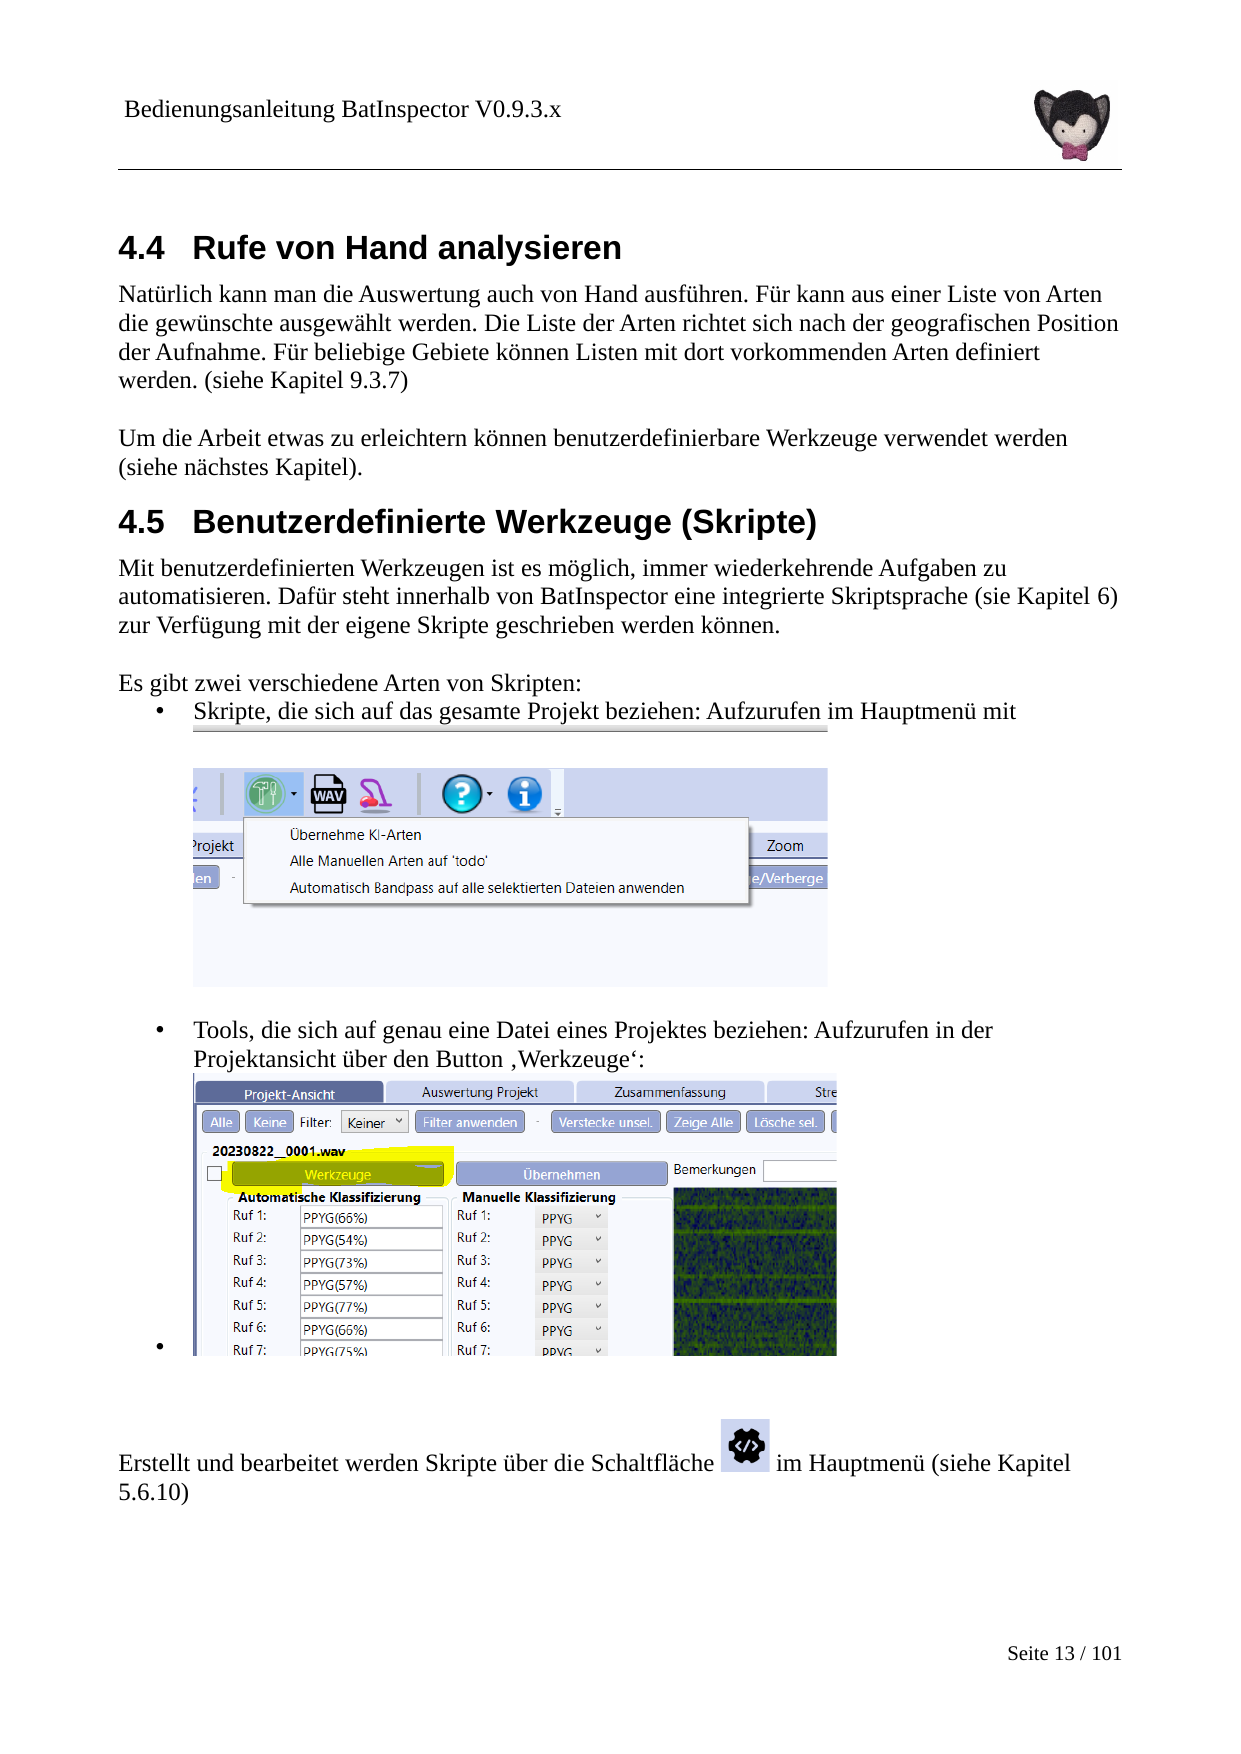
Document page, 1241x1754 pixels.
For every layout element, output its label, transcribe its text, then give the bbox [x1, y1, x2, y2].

picture [720, 1418, 770, 1472]
picture [1030, 80, 1119, 169]
text Es gibt zwei verschiedene Arten von Skripten: [118, 668, 1122, 696]
picture [193, 1073, 837, 1356]
text Natürlich kann man die Auswertung auch von Hand ausführen. Für kann aus einer Liste von Arten die gewünschte ausgewählt werden. Die Liste der Arten richtet sich nach der geografischen Position der Aufnahme. Für beliebige Gebiete können Listen mit dort vorkommenden Arten definiert werden. (siehe Kapitel 9.3.7) [118, 279, 1122, 394]
subtitle Benutzerdefinierte Werkzeuge (Skripte) [118, 501, 1122, 540]
text Mit benutzerdefinierten Werkzeugen ist es möglich, immer wiederkehrende Aufgaben zu automatisieren. Dafür steht innerhalb von BatInspector eine integrierte Skriptsprache (sie Kapitel 6) zur Verfügung mit der eigene Skripte geschrieben werden können. [118, 553, 1122, 639]
text Um die Arbeit etwas zu erleichtern können benutzerdefinierbare Werkzeuge verwendet werden (siehe nächstes Kapitel). [118, 423, 1122, 481]
picture [193, 725, 828, 987]
list Tools, die sich auf genau eine Datei eines Projektes beziehen: Aufzurufen in der Projektansicht über den Button ‚Werkzeuge‘: [156, 1016, 1122, 1073]
subtitle Rufe von Hand analysieren [118, 228, 1122, 267]
list Skripte, die sich auf das gesamte Projekt beziehen: Aufzurufen im Hauptmenü mit [156, 696, 1122, 725]
text Erstellt und bearbeitet werden Skripte über die Schaltfläche im Hauptmenü (siehe Kapitel 5.6.10) [118, 1418, 1122, 1506]
